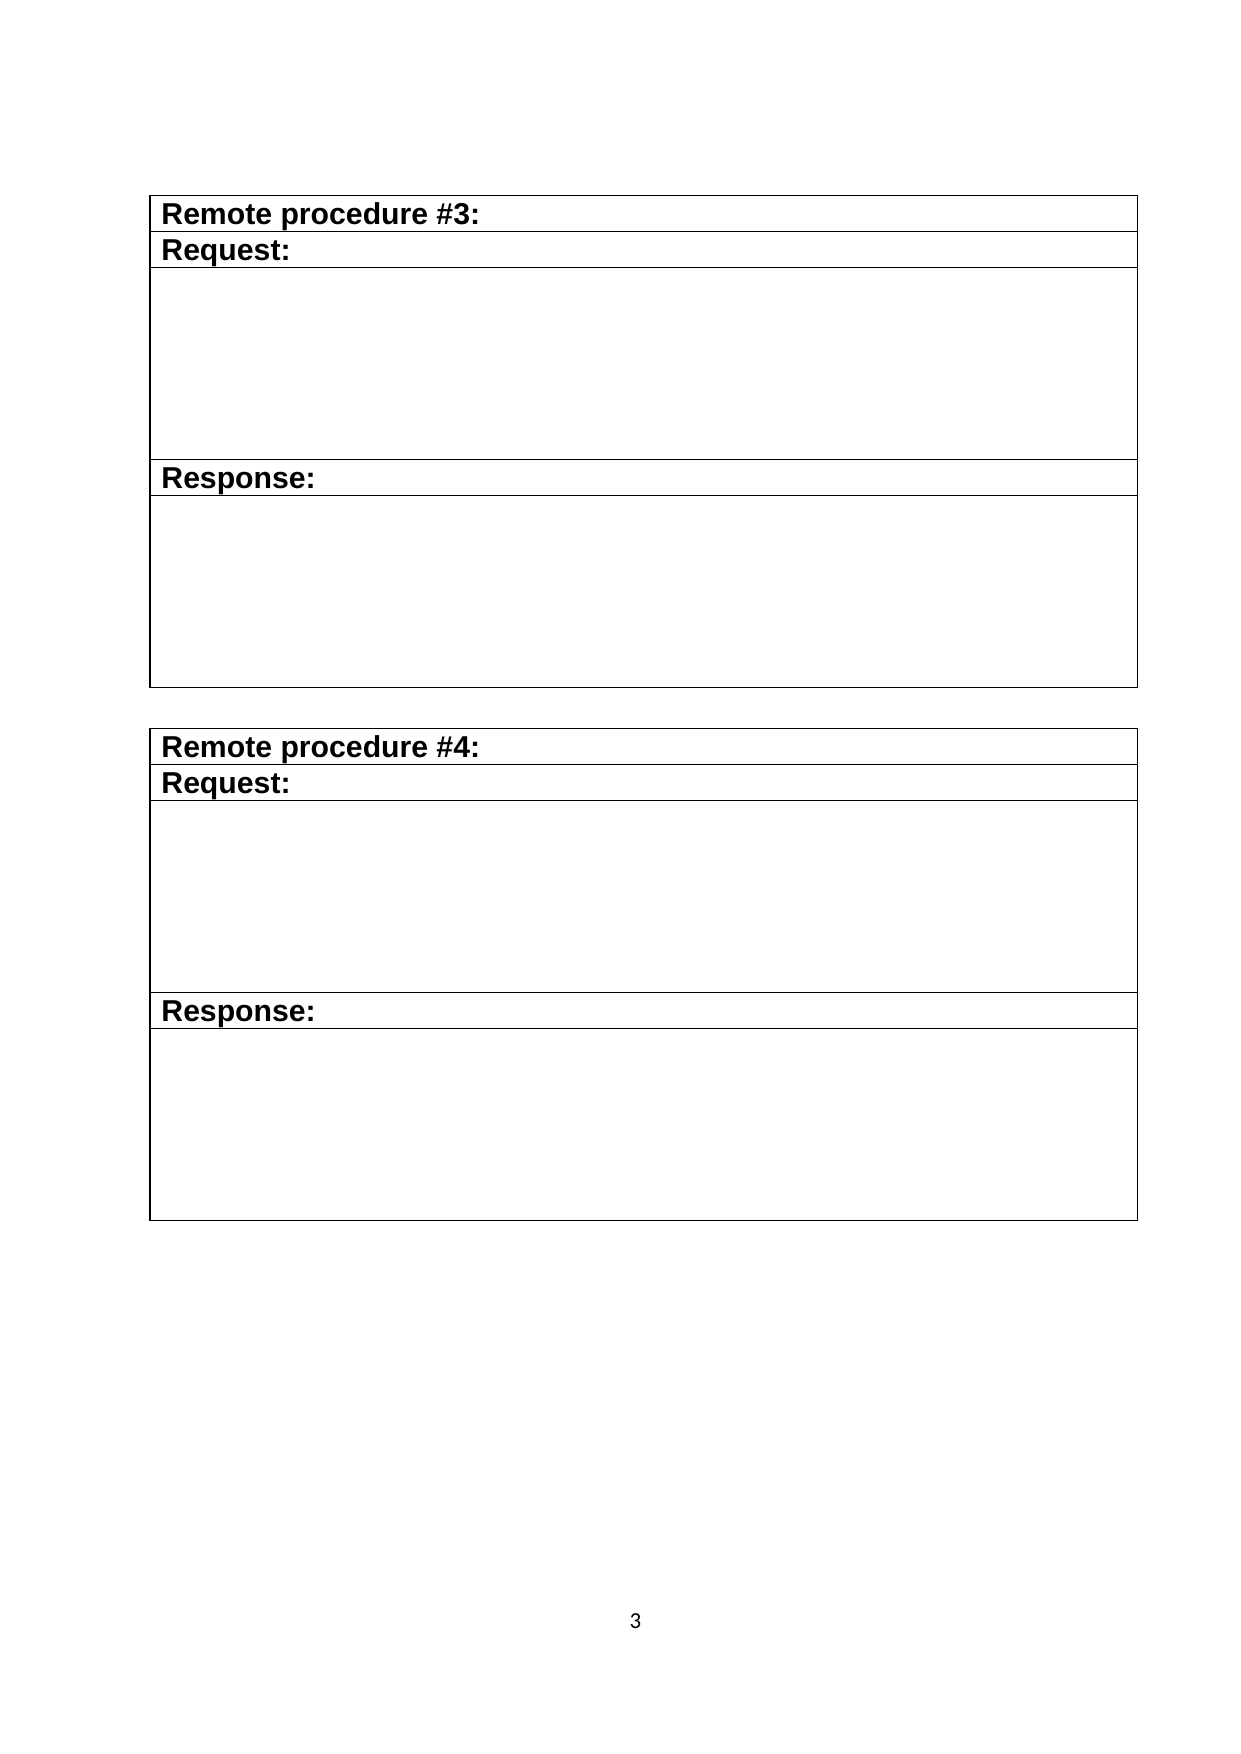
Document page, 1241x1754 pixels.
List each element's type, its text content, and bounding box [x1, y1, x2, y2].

table_header Remote procedure #3: [151, 196, 1137, 231]
table_cell [151, 1029, 1137, 1220]
table_cell [151, 496, 1137, 687]
table_cell Request: [151, 765, 1137, 799]
table_header Remote procedure #4: [151, 729, 1137, 764]
table_cell [151, 801, 1137, 992]
table_cell Request: [151, 232, 1137, 267]
table_cell Response: [151, 460, 1137, 495]
table_cell [151, 268, 1137, 459]
table_cell Response: [151, 993, 1137, 1028]
